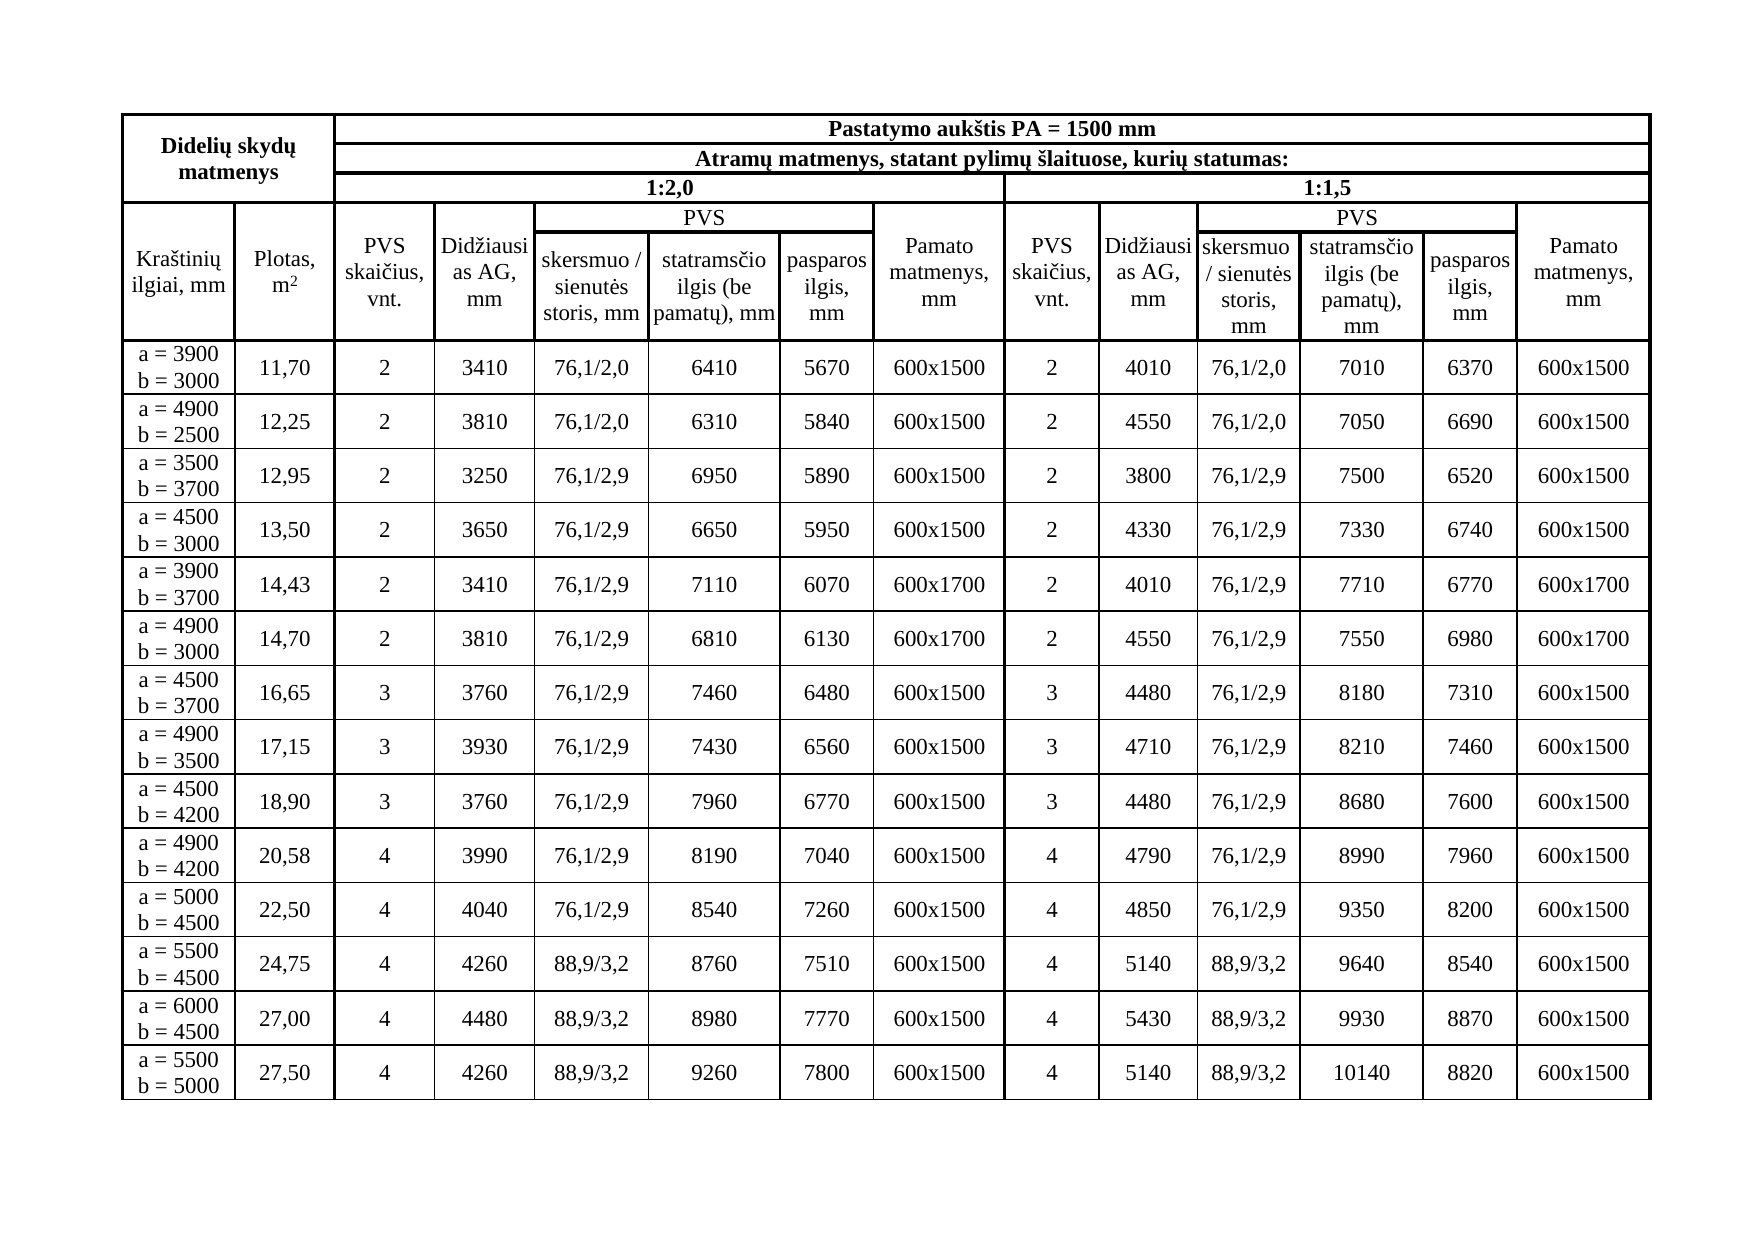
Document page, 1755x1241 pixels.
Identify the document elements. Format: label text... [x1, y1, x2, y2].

table_cell 2 [1006, 503, 1098, 556]
table_cell 600x1500 [874, 342, 1003, 393]
table_cell a = 6000 b = 4500 [124, 992, 234, 1044]
table_cell Pamato matmenys, mm [1518, 204, 1648, 339]
table_cell 8680 [1301, 775, 1422, 827]
table_cell 600x1500 [874, 720, 1003, 773]
table_cell 600x1700 [874, 558, 1003, 610]
table_cell 76,1/2,0 [1198, 395, 1299, 447]
table_cell 7510 [781, 937, 873, 990]
table_cell 6770 [781, 775, 873, 827]
table_cell 7260 [781, 883, 873, 936]
table_cell 3 [1006, 666, 1098, 719]
table_cell 600x1500 [1518, 395, 1648, 447]
table_cell a = 3900 b = 3000 [124, 342, 234, 393]
table_cell 2 [1006, 558, 1098, 610]
table_cell PVS skaičius, vnt. [336, 204, 433, 339]
table_cell 88,9/3,2 [1198, 992, 1299, 1044]
table_cell 88,9/3,2 [1198, 1046, 1299, 1099]
table_cell 7500 [1301, 449, 1422, 502]
table_cell 600x1500 [874, 883, 1003, 936]
table_cell 9350 [1301, 883, 1422, 936]
table_cell 4 [1006, 829, 1098, 882]
table_cell 600x1500 [874, 395, 1003, 447]
table_cell 4 [336, 883, 434, 936]
table_cell a = 3900 b = 3700 [124, 558, 234, 610]
table_cell 5430 [1100, 992, 1197, 1044]
table_cell 76,1/2,9 [535, 883, 648, 936]
table_cell 7330 [1301, 503, 1422, 556]
table_cell 7040 [781, 829, 873, 882]
table_cell pasparos ilgis, mm [1425, 234, 1515, 339]
table_cell 2 [336, 503, 434, 556]
table_cell 76,1/2,9 [535, 775, 648, 827]
table_cell 6520 [1424, 449, 1516, 502]
table_cell skersmuo / sienutės storis, mm [1199, 234, 1298, 339]
table_cell 7010 [1301, 342, 1422, 393]
table_cell 600x1500 [1518, 342, 1648, 393]
table_cell 600x1500 [874, 829, 1003, 882]
table_cell 27,50 [236, 1046, 333, 1099]
table_cell 3 [336, 720, 434, 773]
table_cell 7110 [649, 558, 779, 610]
table_cell 2 [336, 449, 434, 502]
table_cell 88,9/3,2 [535, 1046, 648, 1099]
table_cell statramsčio ilgis (be pamatų), mm [1302, 234, 1422, 339]
table_cell a = 5000 b = 4500 [124, 883, 234, 936]
table_cell 14,43 [236, 558, 333, 610]
table_header Didelių skydų matmenys [124, 116, 333, 201]
table_cell 3930 [435, 720, 534, 773]
table_cell 4 [336, 937, 434, 990]
table_cell 5670 [781, 342, 873, 393]
table_cell 2 [1006, 342, 1098, 393]
table_cell PVS [536, 204, 872, 230]
table_cell 4 [1006, 883, 1098, 936]
table_cell 7460 [649, 666, 779, 719]
table_cell 600x1500 [1518, 883, 1648, 936]
table_cell 4260 [435, 937, 534, 990]
table_cell 4480 [1100, 666, 1197, 719]
table_cell 5840 [781, 395, 873, 447]
table_cell 3 [1006, 720, 1098, 773]
table_cell a = 4900 b = 4200 [124, 829, 234, 882]
table_cell 4710 [1100, 720, 1197, 773]
table_cell 5950 [781, 503, 873, 556]
table_cell statramsčio ilgis (be pamatų), mm [650, 234, 778, 339]
table_cell 4480 [1100, 775, 1197, 827]
table_cell Kraštinių ilgiai, mm [124, 204, 233, 339]
table_cell 10140 [1301, 1046, 1422, 1099]
table_cell 7310 [1424, 666, 1516, 719]
table_cell 3 [336, 775, 434, 827]
table_cell a = 4500 b = 4200 [124, 775, 234, 827]
table_cell 600x1500 [874, 1046, 1003, 1099]
table_cell 8990 [1301, 829, 1422, 882]
table_cell 3 [336, 666, 434, 719]
table_cell 18,90 [236, 775, 333, 827]
table_cell 12,95 [236, 449, 333, 502]
table_cell 76,1/2,9 [535, 503, 648, 556]
table_cell 600x1700 [874, 612, 1003, 664]
table_cell 12,25 [236, 395, 333, 447]
table_cell 7960 [1424, 829, 1516, 882]
table_cell 7460 [1424, 720, 1516, 773]
table_cell 4 [336, 829, 434, 882]
table_cell 76,1/2,0 [535, 395, 648, 447]
table_cell 88,9/3,2 [535, 937, 648, 990]
table_cell 600x1500 [874, 449, 1003, 502]
table_cell Didžiausias AG, mm [436, 204, 533, 339]
table_cell 600x1700 [1518, 612, 1648, 664]
table_cell 16,65 [236, 666, 333, 719]
table_cell 4040 [435, 883, 534, 936]
table_cell 8210 [1301, 720, 1422, 773]
table_cell 76,1/2,9 [1198, 503, 1299, 556]
table_cell 4 [1006, 1046, 1098, 1099]
table_cell 8540 [1424, 937, 1516, 990]
table_cell 76,1/2,9 [1198, 612, 1299, 664]
table_cell 76,1/2,9 [1198, 449, 1299, 502]
table_cell 600x1500 [1518, 775, 1648, 827]
table_cell 76,1/2,9 [535, 720, 648, 773]
table_cell 6740 [1424, 503, 1516, 556]
table_cell a = 4900 b = 2500 [124, 395, 234, 447]
table_cell PVS skaičius, vnt. [1006, 204, 1098, 339]
table_cell 1:2,0 [336, 175, 1003, 201]
table_cell 76,1/2,9 [535, 829, 648, 882]
table_cell 6770 [1424, 558, 1516, 610]
table_cell 76,1/2,9 [535, 666, 648, 719]
table_cell 600x1500 [874, 503, 1003, 556]
table_cell 2 [1006, 449, 1098, 502]
table_cell 3810 [435, 395, 534, 447]
table_cell a = 4900 b = 3500 [124, 720, 234, 773]
table_cell 22,50 [236, 883, 333, 936]
table_cell 4010 [1100, 558, 1197, 610]
table_cell a = 5500 b = 5000 [124, 1046, 234, 1099]
table_cell 2 [1006, 612, 1098, 664]
table_cell 600x1500 [1518, 720, 1648, 773]
table_cell 4550 [1100, 612, 1197, 664]
table_cell 76,1/2,9 [1198, 558, 1299, 610]
table_cell 76,1/2,9 [1198, 883, 1299, 936]
table_cell 6410 [649, 342, 779, 393]
table_cell 76,1/2,9 [535, 558, 648, 610]
table_cell 4330 [1100, 503, 1197, 556]
table_cell 4550 [1100, 395, 1197, 447]
table_cell 5140 [1100, 937, 1197, 990]
table_header Pastatymo aukštis PA = 1500 mm [336, 116, 1648, 142]
table_cell 600x1500 [874, 666, 1003, 719]
table_cell 1:1,5 [1006, 175, 1648, 201]
table_cell 3 [1006, 775, 1098, 827]
table_cell 6650 [649, 503, 779, 556]
table_cell 2 [336, 612, 434, 664]
table_cell 7800 [781, 1046, 873, 1099]
table_cell 8980 [649, 992, 779, 1044]
table_cell 88,9/3,2 [1198, 937, 1299, 990]
table_cell Plotas, m2 [236, 204, 333, 339]
table_cell 600x1500 [1518, 666, 1648, 719]
table_cell 4 [1006, 937, 1098, 990]
table_cell 14,70 [236, 612, 333, 664]
table_cell 6980 [1424, 612, 1516, 664]
table_cell 2 [1006, 395, 1098, 447]
table_cell 27,00 [236, 992, 333, 1044]
table_cell 11,70 [236, 342, 333, 393]
table_cell 88,9/3,2 [535, 992, 648, 1044]
table_cell a = 4500 b = 3700 [124, 666, 234, 719]
table_cell 6310 [649, 395, 779, 447]
table_cell 17,15 [236, 720, 333, 773]
table_cell 3650 [435, 503, 534, 556]
table_cell 20,58 [236, 829, 333, 882]
table_cell 8200 [1424, 883, 1516, 936]
table_cell 600x1500 [874, 992, 1003, 1044]
table_cell 3760 [435, 775, 534, 827]
table_cell 8870 [1424, 992, 1516, 1044]
table_cell 3990 [435, 829, 534, 882]
table_cell 76,1/2,9 [1198, 775, 1299, 827]
table_cell 6480 [781, 666, 873, 719]
table_cell 9930 [1301, 992, 1422, 1044]
table_cell skersmuo / sienutės storis, mm [536, 234, 647, 339]
table_cell 76,1/2,9 [1198, 666, 1299, 719]
table_cell 4790 [1100, 829, 1197, 882]
table_cell 600x1500 [1518, 829, 1648, 882]
table_cell 6690 [1424, 395, 1516, 447]
table_cell 2 [336, 395, 434, 447]
table_cell 4850 [1100, 883, 1197, 936]
table_cell 13,50 [236, 503, 333, 556]
table_cell 7600 [1424, 775, 1516, 827]
table_cell 4010 [1100, 342, 1197, 393]
table_cell 6810 [649, 612, 779, 664]
table_cell 3410 [435, 342, 534, 393]
table_cell a = 3500 b = 3700 [124, 449, 234, 502]
table_cell 600x1500 [1518, 503, 1648, 556]
table_cell 7960 [649, 775, 779, 827]
table_cell 8760 [649, 937, 779, 990]
table_cell a = 5500 b = 4500 [124, 937, 234, 990]
table_cell 76,1/2,9 [535, 449, 648, 502]
table_cell a = 4900 b = 3000 [124, 612, 234, 664]
table_cell 24,75 [236, 937, 333, 990]
table_cell 8540 [649, 883, 779, 936]
table_cell 4480 [435, 992, 534, 1044]
table_cell 6130 [781, 612, 873, 664]
table_cell 6370 [1424, 342, 1516, 393]
table_cell 5140 [1100, 1046, 1197, 1099]
table_cell 3800 [1100, 449, 1197, 502]
table_cell 3760 [435, 666, 534, 719]
table_cell 9260 [649, 1046, 779, 1099]
table_cell 600x1500 [1518, 1046, 1648, 1099]
table_cell Atramų matmenys, statant pylimų šlaituose, kurių statumas: [336, 145, 1648, 171]
table_cell 4 [1006, 992, 1098, 1044]
table_cell 7770 [781, 992, 873, 1044]
table_cell 2 [336, 558, 434, 610]
table_cell 2 [336, 342, 434, 393]
table_cell 4 [336, 1046, 434, 1099]
table_cell Pamato matmenys, mm [875, 204, 1003, 339]
table_cell 8180 [1301, 666, 1422, 719]
table_cell 7550 [1301, 612, 1422, 664]
table_cell 600x1500 [874, 937, 1003, 990]
table_cell pasparos ilgis, mm [781, 234, 872, 339]
table_cell 600x1500 [874, 775, 1003, 827]
table_cell 76,1/2,9 [535, 612, 648, 664]
table_cell 9640 [1301, 937, 1422, 990]
table_cell 76,1/2,0 [535, 342, 648, 393]
table_cell 8190 [649, 829, 779, 882]
table_cell 6560 [781, 720, 873, 773]
table_cell Didžiausias AG, mm [1101, 204, 1196, 339]
table_cell 6950 [649, 449, 779, 502]
table_cell 7710 [1301, 558, 1422, 610]
table_cell 3810 [435, 612, 534, 664]
table_cell 3410 [435, 558, 534, 610]
table_cell a = 4500 b = 3000 [124, 503, 234, 556]
table_cell 6070 [781, 558, 873, 610]
table_cell 7050 [1301, 395, 1422, 447]
table_cell 7430 [649, 720, 779, 773]
table_cell 600x1500 [1518, 992, 1648, 1044]
table_cell 600x1500 [1518, 937, 1648, 990]
table_cell 3250 [435, 449, 534, 502]
table_cell 600x1700 [1518, 558, 1648, 610]
table_cell 5890 [781, 449, 873, 502]
table_cell 76,1/2,0 [1198, 342, 1299, 393]
table_cell 4260 [435, 1046, 534, 1099]
table_cell 4 [336, 992, 434, 1044]
table_cell 8820 [1424, 1046, 1516, 1099]
table_cell 600x1500 [1518, 449, 1648, 502]
table_cell PVS [1199, 204, 1515, 230]
table_cell 76,1/2,9 [1198, 720, 1299, 773]
table_cell 76,1/2,9 [1198, 829, 1299, 882]
